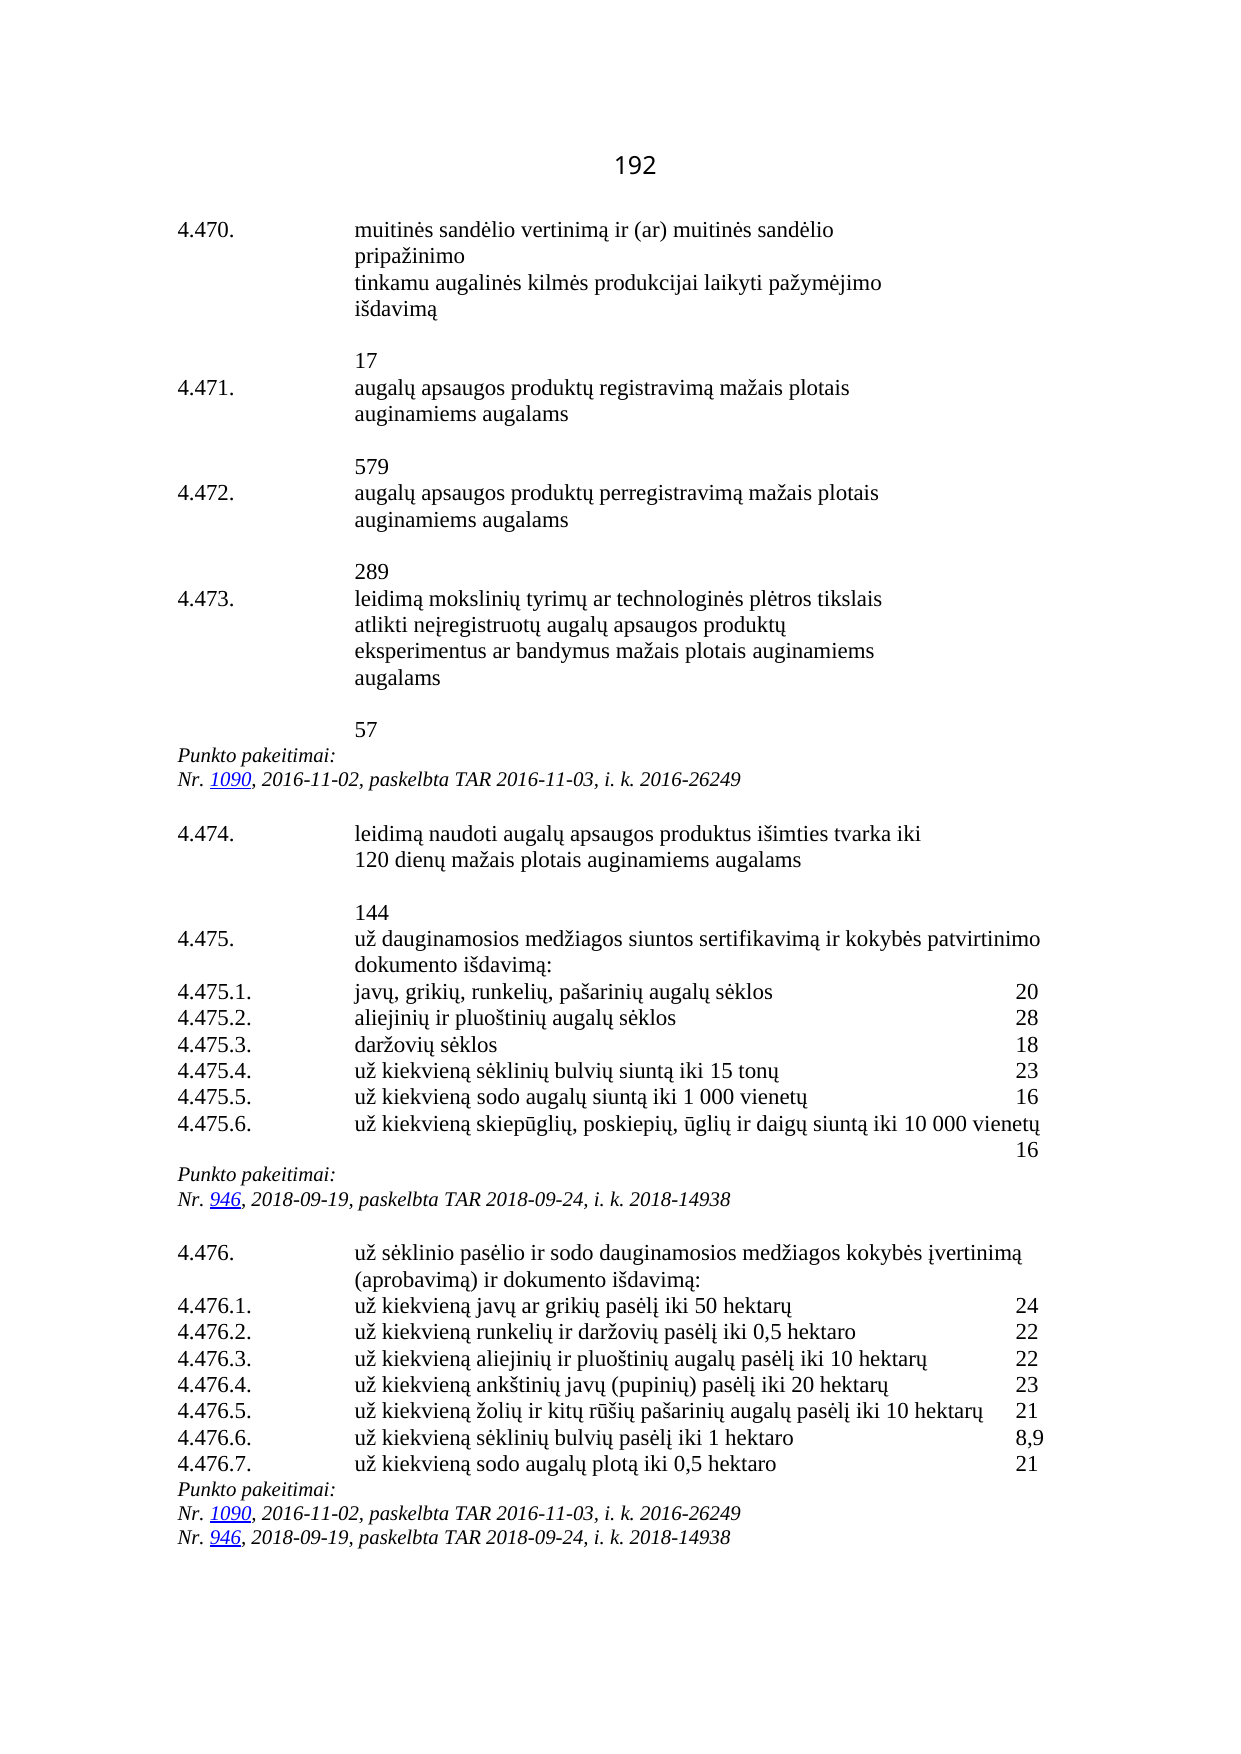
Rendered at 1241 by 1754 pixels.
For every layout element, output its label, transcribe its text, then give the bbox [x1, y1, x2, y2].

text 4.475.6. už kiekvieną skiepūglių, poskiepių, ūglių ir daigų siuntą iki 10 000 vienetų 16 [177, 1110, 1093, 1162]
text 4.476.3. už kiekvieną aliejinių ir pluoštinių augalų pasėlį iki 10 hektarų 22 [177, 1345, 1093, 1371]
text 4.475.2. aliejinių ir pluoštinių augalų sėklos 28 [177, 1004, 1093, 1031]
text 4.476.6. už kiekvieną sėklinių bulvių pasėlį iki 1 hektaro 8,9 [177, 1424, 1093, 1450]
text 4.476.7. už kiekvieną sodo augalų plotą iki 0,5 hektaro 21 [177, 1450, 1093, 1476]
text 4.476.5. už kiekvieną žolių ir kitų rūšių pašarinių augalų pasėlį iki 10 hektarų 21 [177, 1397, 1093, 1424]
text Punkto pakeitimai: [177, 1476, 1093, 1501]
text 4.475.4. už kiekvieną sėklinių bulvių siuntą iki 15 tonų 23 [177, 1057, 1093, 1083]
text 4.470. muitinės sandėlio vertinimą ir (ar) muitinės sandėlio pripažinimo [177, 216, 945, 268]
text 4.476.1. už kiekvieną javų ar grikių pasėlį iki 50 hektarų 24 [177, 1292, 1093, 1318]
text Punkto pakeitimai: [177, 1162, 1093, 1186]
text 4.475.3. daržovių sėklos 18 [177, 1031, 1093, 1057]
text Punkto pakeitimai: [177, 743, 1093, 767]
text Nr. 946, 2018-09-19, paskelbta TAR 2018-09-24, i. k. 2018-14938 [177, 1524, 1093, 1549]
text 4.475. už dauginamosios medžiagos siuntos sertifikavimą ir kokybės patvirtinimo dokumento išdavimą: [177, 925, 1093, 978]
text Nr. 1090, 2016-11-02, paskelbta TAR 2016-11-03, i. k. 2016-26249 [177, 1501, 1093, 1524]
text 4.473. leidimą mokslinių tyrimų ar technologinės plėtros tikslais [177, 585, 945, 611]
text 4.476.2. už kiekvieną runkelių ir daržovių pasėlį iki 0,5 hektaro 22 [177, 1318, 1093, 1345]
text 4.474. leidimą naudoti augalų apsaugos produktus išimties tvarka iki [177, 820, 945, 846]
text 4.471. augalų apsaugos produktų registravimą mažais plotais [177, 374, 945, 400]
text 4.475.1. javų, grikių, runkelių, pašarinių augalų sėklos 20 [177, 978, 1093, 1004]
text Nr. 1090, 2016-11-02, paskelbta TAR 2016-11-03, i. k. 2016-26249 [177, 767, 1093, 791]
text augalams 57 [354, 664, 945, 743]
text 4.475.5. už kiekvieną sodo augalų siuntą iki 1 000 vienetų 16 [177, 1083, 1093, 1110]
text tinkamu augalinės kilmės produkcijai laikyti pažymėjimo išdavimą 17 [354, 268, 945, 374]
text auginamiems augalams 289 [354, 506, 945, 585]
text auginamiems augalams 579 [354, 400, 945, 479]
text atlikti neįregistruotų augalų apsaugos produktų [354, 611, 945, 637]
text eksperimentus ar bandymus mažais plotais auginamiems [354, 637, 945, 664]
text 4.476.4. už kiekvieną ankštinių javų (pupinių) pasėlį iki 20 hektarų 23 [177, 1371, 1093, 1397]
text Nr. 946, 2018-09-19, paskelbta TAR 2018-09-24, i. k. 2018-14938 [177, 1186, 1093, 1211]
text 4.476. už sėklinio pasėlio ir sodo dauginamosios medžiagos kokybės įvertinimą (aprobavimą) ir dokumento išdavimą: [177, 1239, 1093, 1292]
text 120 dienų mažais plotais auginamiems augalams 144 [354, 846, 945, 925]
text 4.472. augalų apsaugos produktų perregistravimą mažais plotais [177, 479, 945, 506]
